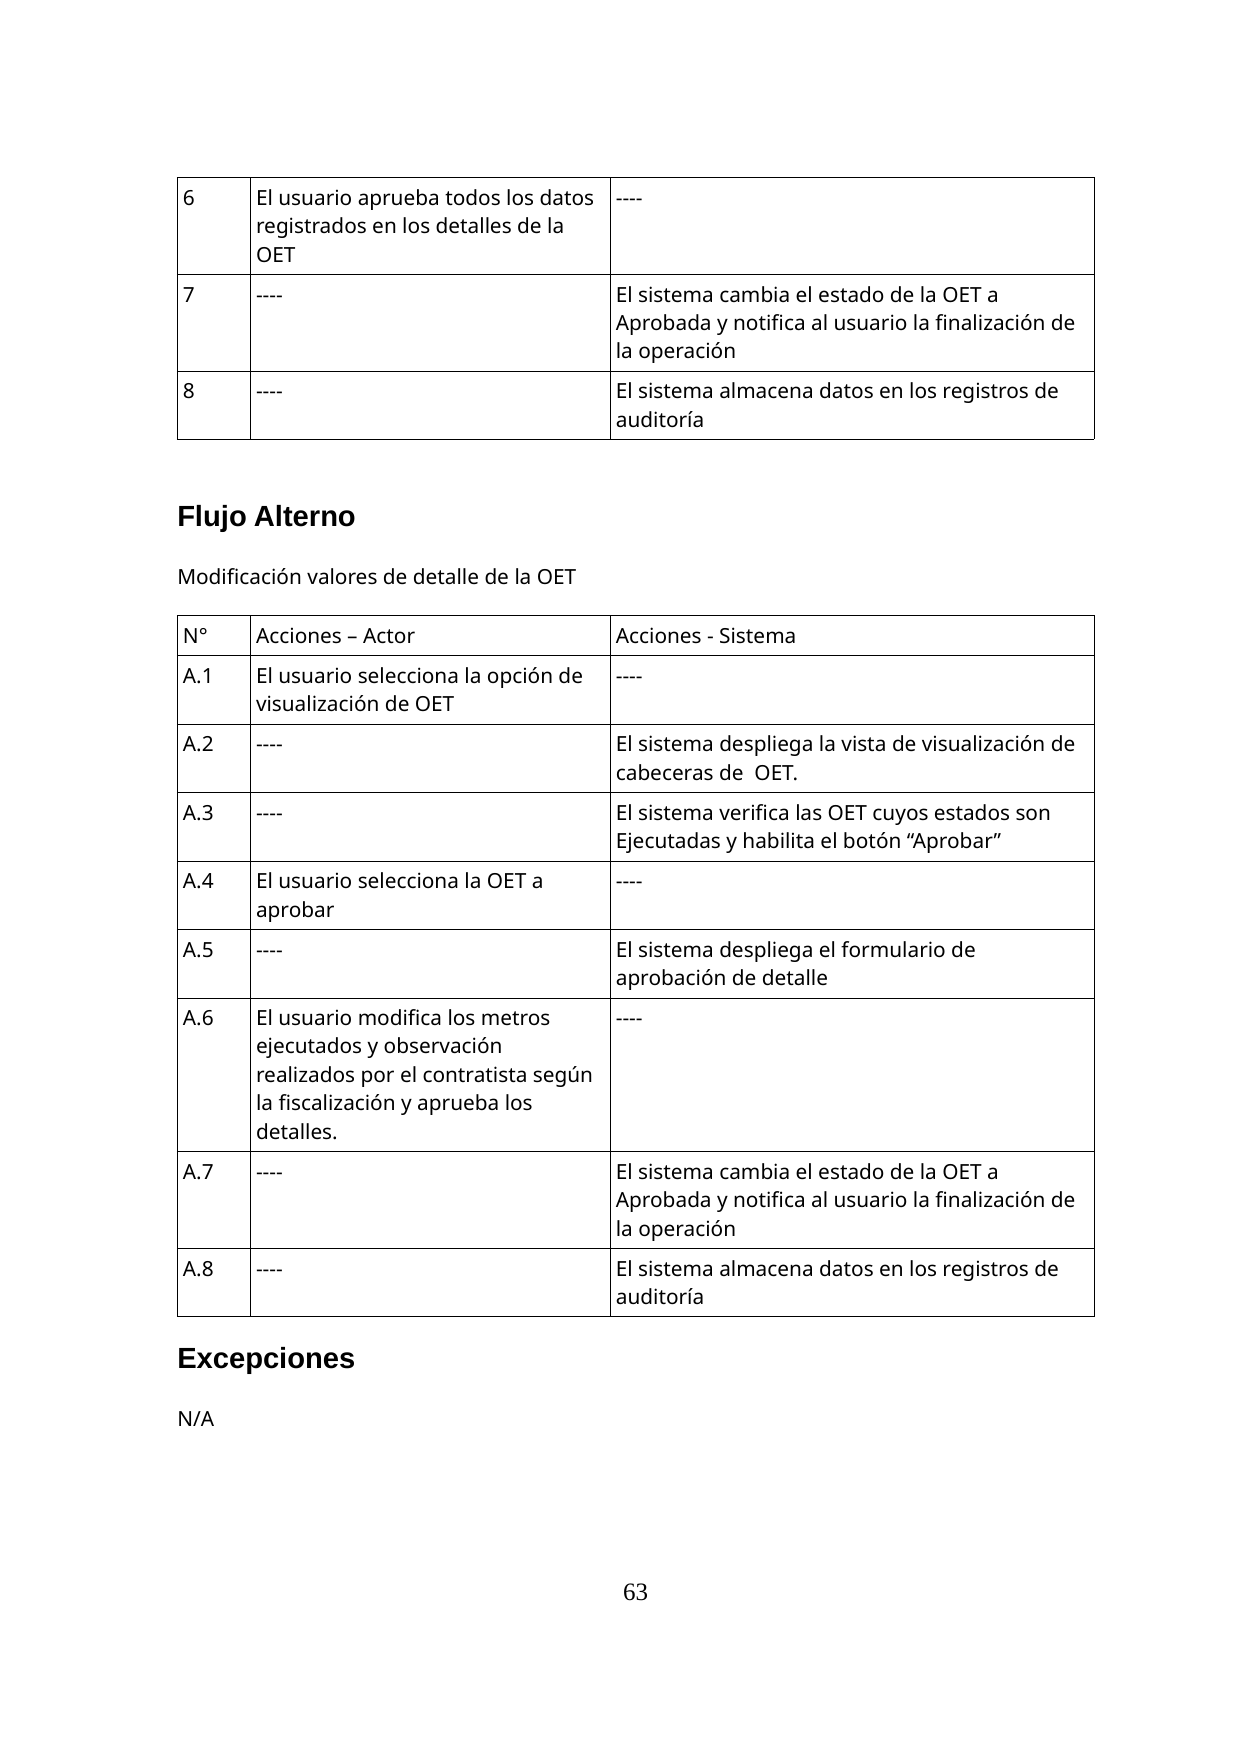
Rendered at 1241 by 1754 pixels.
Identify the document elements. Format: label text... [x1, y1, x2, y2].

table_cell ---- [611, 999, 1094, 1151]
table_cell El sistema almacena datos en los registros de auditoría [611, 372, 1094, 439]
table_header N° [178, 616, 250, 655]
table_cell A.8 [178, 1249, 250, 1316]
table_cell 6 [178, 178, 250, 274]
table_cell El sistema almacena datos en los registros de auditoría [611, 1249, 1094, 1316]
table_header Acciones - Sistema [611, 616, 1094, 655]
table_header Acciones – Actor [251, 616, 610, 655]
table_cell El sistema verifica las OET cuyos estados son Ejecutadas y habilita el botón “Aprobar” [611, 793, 1094, 861]
table_cell A.7 [178, 1152, 250, 1248]
table_cell El usuario selecciona la OET a aprobar [251, 862, 610, 929]
table_cell El usuario aprueba todos los datos registrados en los detalles de la OET [251, 178, 610, 274]
text Modificación valores de detalle de la OET [177, 562, 1093, 590]
table_cell ---- [251, 725, 610, 792]
table_cell A.1 [178, 656, 250, 724]
table_cell ---- [251, 793, 610, 861]
table_cell El sistema despliega el formulario de aprobación de detalle [611, 930, 1094, 997]
table_cell ---- [251, 372, 610, 439]
table_cell A.5 [178, 930, 250, 997]
table_cell 8 [178, 372, 250, 439]
table_cell ---- [251, 1249, 610, 1316]
table_cell A.3 [178, 793, 250, 861]
table_cell A.2 [178, 725, 250, 792]
table_cell ---- [251, 1152, 610, 1248]
table_cell A.6 [178, 999, 250, 1151]
table_cell 7 [178, 275, 250, 371]
table_cell ---- [611, 656, 1094, 724]
table_cell El usuario modifica los metros ejecutados y observación realizados por el contratista según la fiscalización y aprueba los detalles. [251, 999, 610, 1151]
table_cell El usuario selecciona la opción de visualización de OET [251, 656, 610, 724]
table_cell ---- [611, 862, 1094, 929]
table_cell ---- [611, 178, 1094, 274]
subtitle Flujo Alterno [177, 499, 1093, 532]
table_cell ---- [251, 275, 610, 371]
table_cell A.4 [178, 862, 250, 929]
table_cell ---- [251, 930, 610, 997]
table_cell El sistema cambia el estado de la OET a Aprobada y notifica al usuario la finalización de la operación [611, 275, 1094, 371]
table_cell El sistema despliega la vista de visualización de cabeceras de OET. [611, 725, 1094, 792]
subtitle Excepciones [177, 1342, 1093, 1375]
table_cell El sistema cambia el estado de la OET a Aprobada y notifica al usuario la finalización de la operación [611, 1152, 1094, 1248]
text N/A [177, 1404, 1093, 1433]
